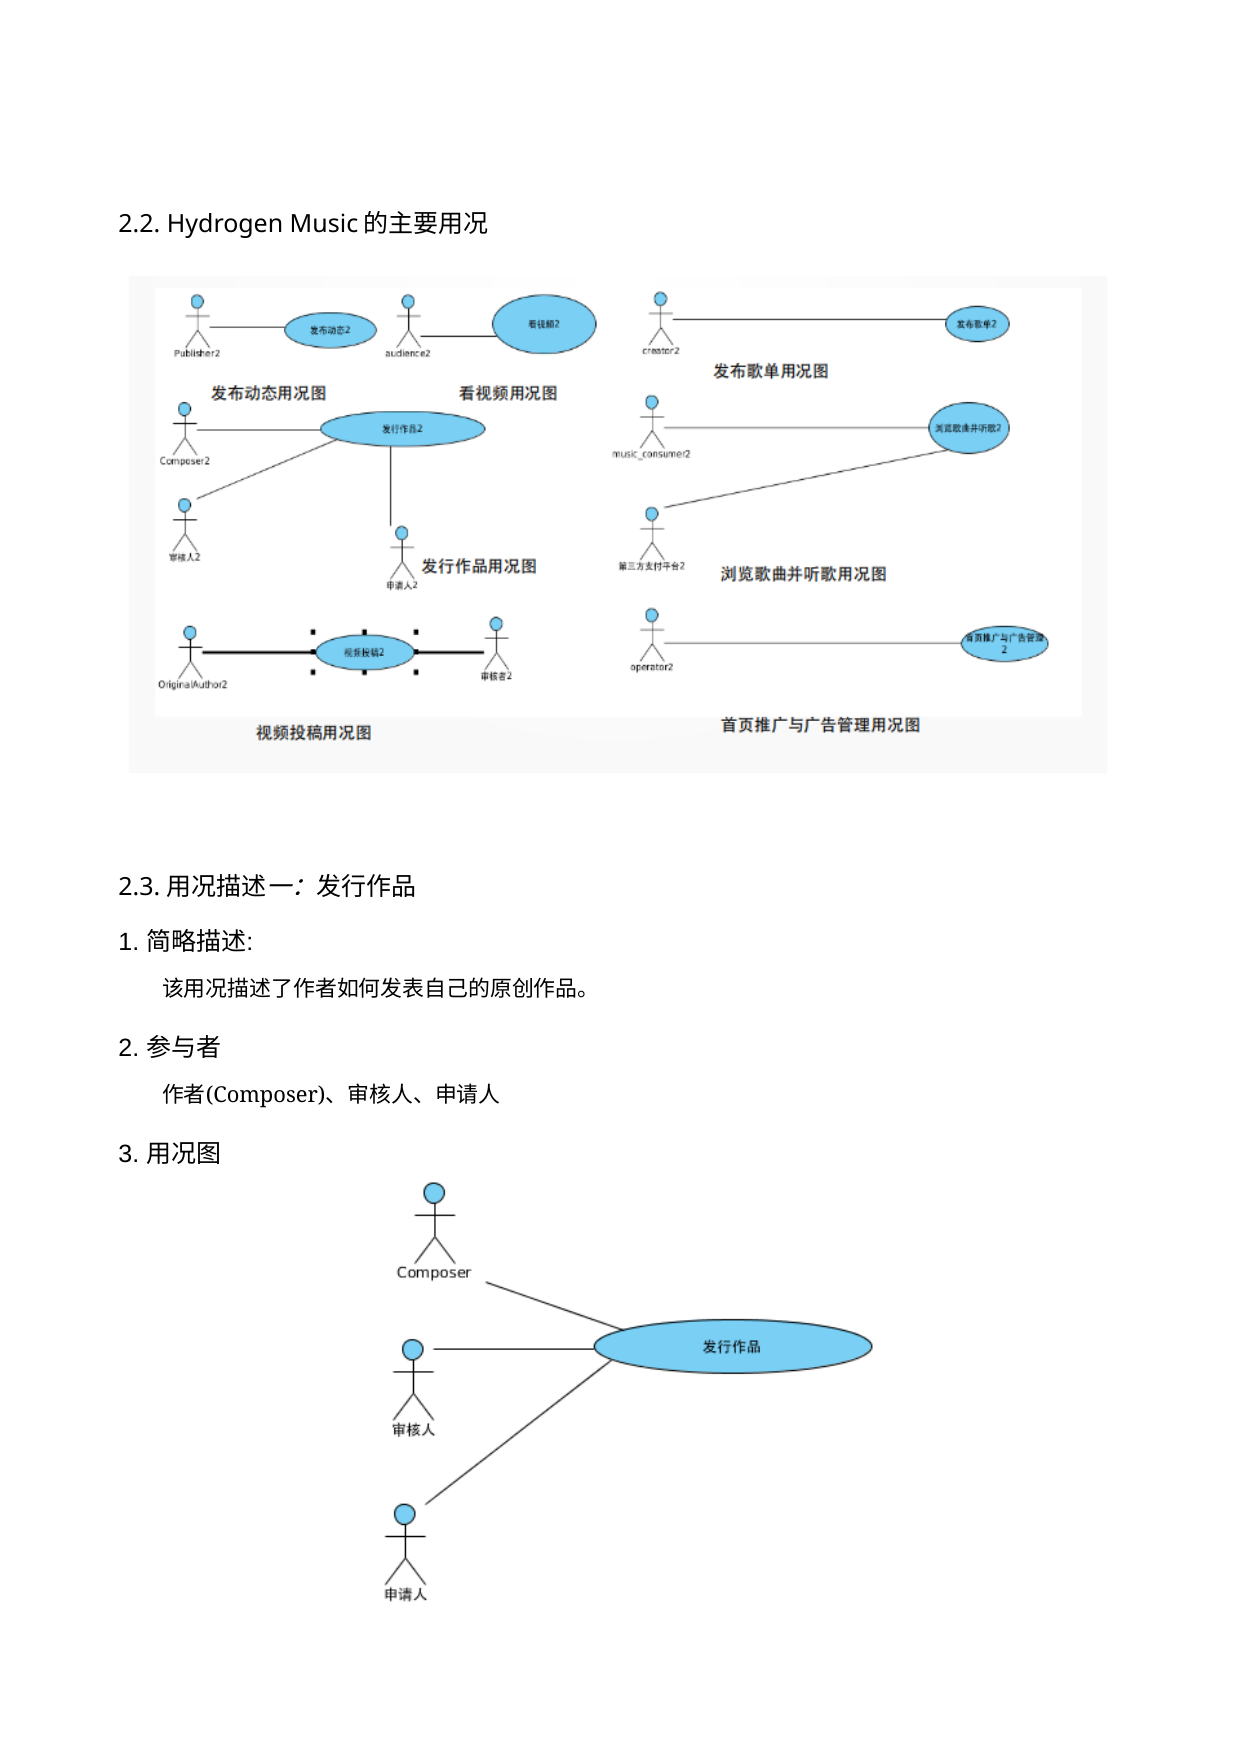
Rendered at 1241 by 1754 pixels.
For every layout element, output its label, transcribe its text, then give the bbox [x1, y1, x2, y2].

picture [128, 276, 1108, 773]
text 作者(Composer)、审核人、申请人 [118, 1077, 1122, 1109]
subtitle 参与者 [118, 1027, 1122, 1063]
picture [351, 1176, 890, 1619]
text 该用况描述了作者如何发表自己的原创作品。 [118, 971, 1122, 1003]
subtitle 简略描述: [118, 921, 1122, 957]
subtitle 用况描述一：发行作品 [118, 866, 1122, 902]
subtitle 用况图 [118, 1133, 1122, 1170]
subtitle Hydrogen Music的主要用况 [118, 204, 1122, 240]
